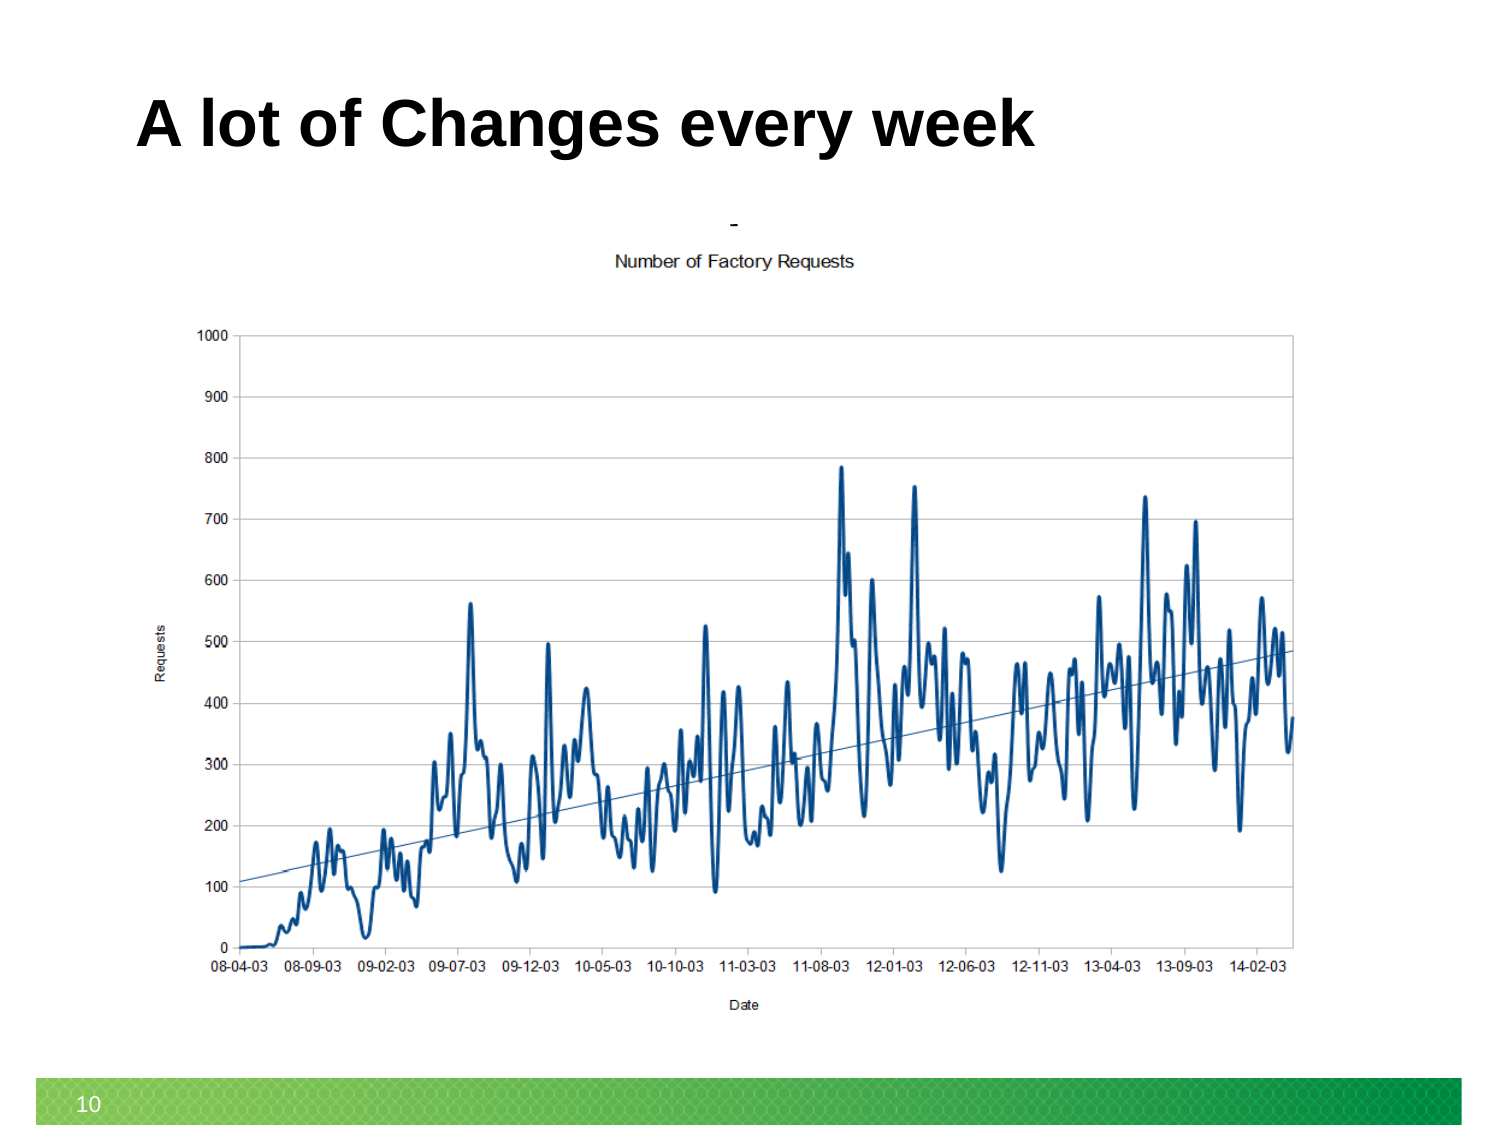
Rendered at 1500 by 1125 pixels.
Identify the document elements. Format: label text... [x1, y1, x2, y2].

picture [131, 224, 1336, 1012]
picture [36, 1078, 1462, 1125]
title A lot of Changes every week [135, 41, 1372, 204]
